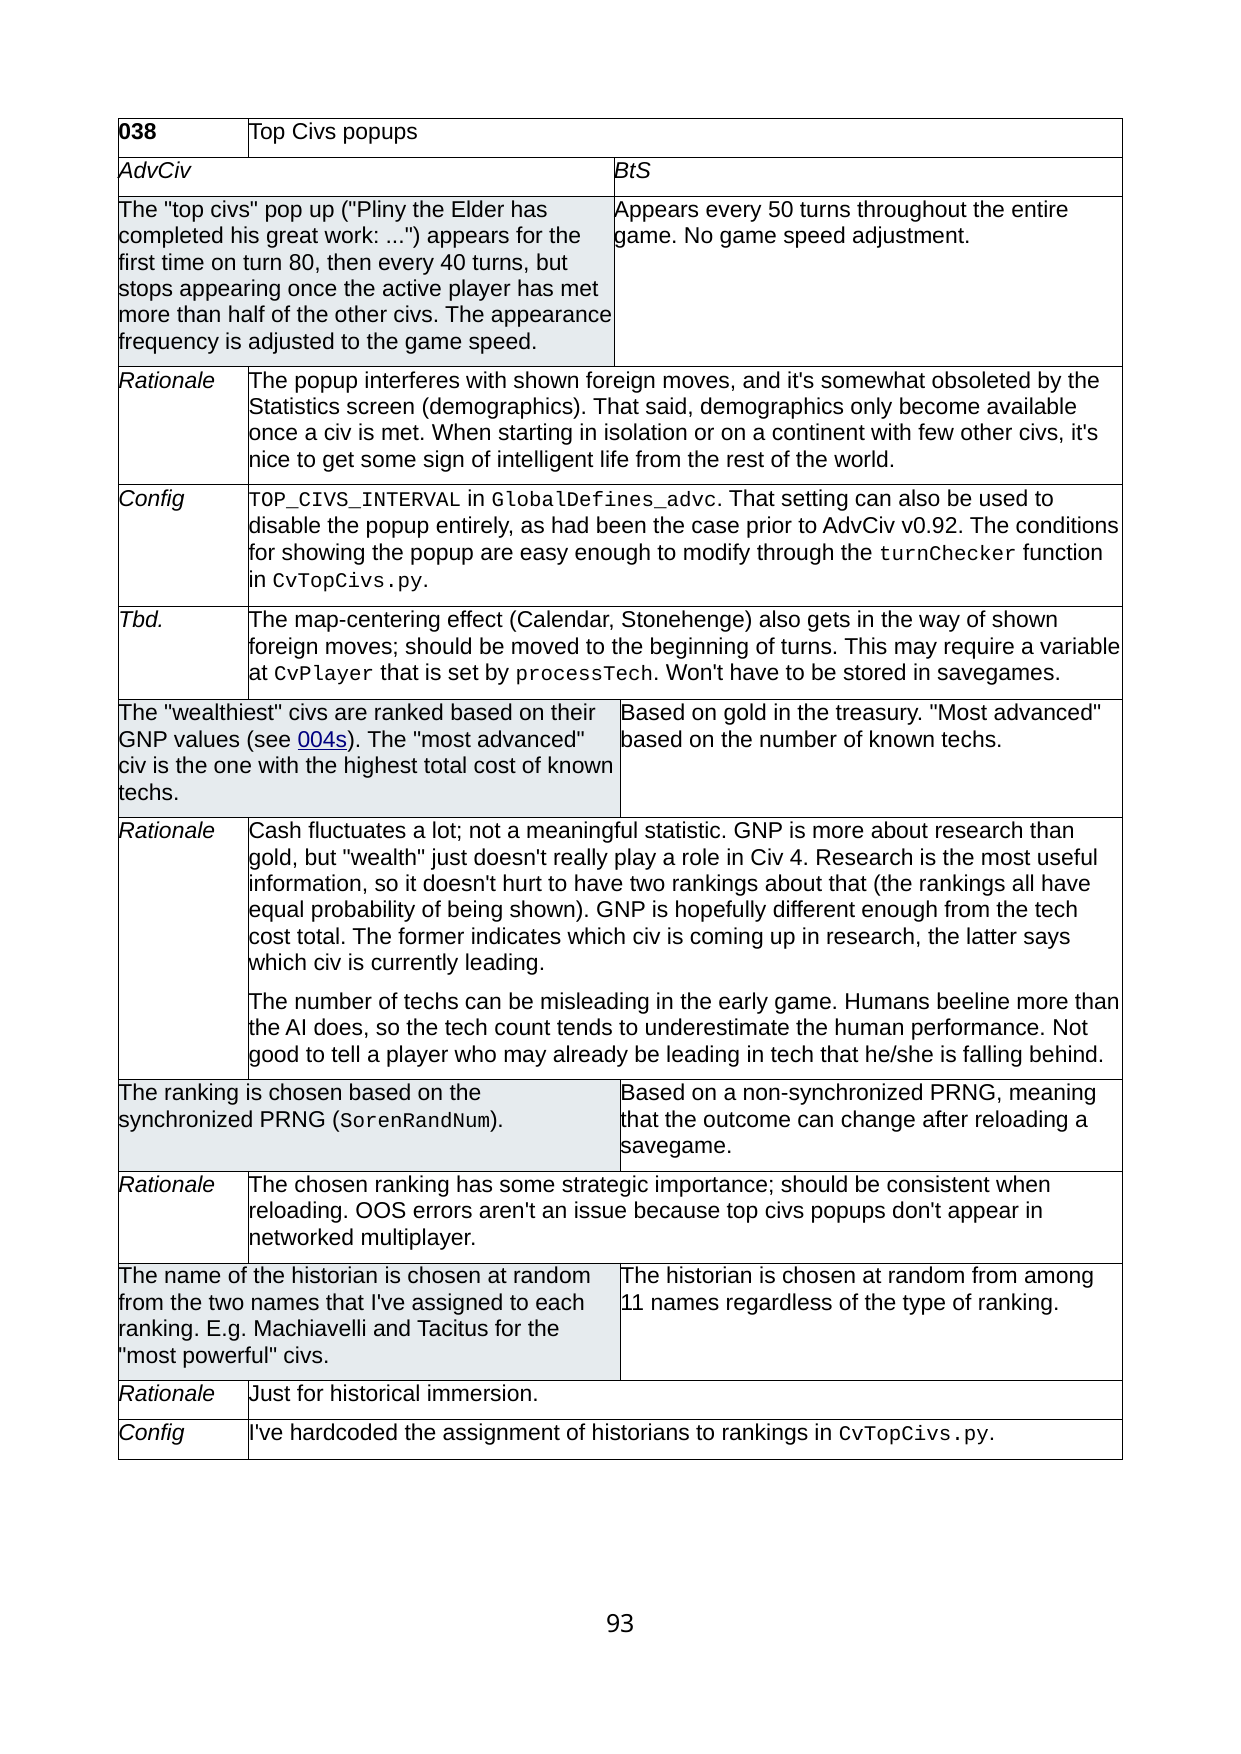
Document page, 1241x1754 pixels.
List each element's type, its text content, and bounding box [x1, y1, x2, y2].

table_cell The "wealthiest" civs are ranked based on their GNP values (see 004s). The "most advanced" civ is the one with the highest total cost of known techs. [119, 700, 620, 817]
table_cell Config [119, 1420, 248, 1459]
table_cell AdvCiv [119, 158, 614, 196]
table_cell Rationale [119, 1172, 248, 1262]
table_cell TOP_CIVS_INTERVAL in GlobalDefines_advc. That setting can also be used to disable the popup entirely, as had been the case prior to AdvCiv v0.92. The conditions for showing the popup are easy enough to modify through the turnChecker function in CvTopCivs.py. [249, 485, 1122, 606]
table_cell I've hardcoded the assignment of historians to rankings in CvTopCivs.py. [249, 1420, 1122, 1459]
table_cell The name of the historian is chosen at random from the two names that I've assigned to each ranking. E.g. Machiavelli and Tacitus for the "most powerful" civs. [119, 1264, 620, 1380]
table_cell Based on gold in the treasury. "Most advanced" based on the number of known techs. [621, 700, 1122, 817]
table_header 038 [119, 119, 248, 157]
table_cell Rationale [119, 1381, 248, 1419]
table_cell Based on a non-synchronized PRNG, meaning that the outcome can change after reloading a savegame. [621, 1080, 1122, 1171]
table_cell Config [119, 485, 248, 606]
table_cell The map-centering effect (Calendar, Stonehenge) also gets in the way of shown foreign moves; should be moved to the beginning of turns. This may require a variable at CvPlayer that is set by processTech. Won't have to be stored in savegames. [249, 607, 1122, 699]
table_cell Cash fluctuates a lot; not a meaningful statistic. GNP is more about research than gold, but "wealth" just doesn't really play a role in Civ 4. Research is the most useful information, so it doesn't hurt to have two rankings about that (the rankings all have equal probability of being shown). GNP is hopefully different enough from the tech cost total. The former indicates which civ is coming up in research, the latter says which civ is currently leading. The number of techs can be misleading in the early game. Humans beeline more than the AI does, so the tech count tends to underestimate the human performance. Not good to tell a player who may already be leading in tech that he/she is falling behind. [249, 818, 1122, 1079]
table_cell Tbd. [119, 607, 248, 699]
table_cell The historian is chosen at random from among 11 names regardless of the type of ranking. [621, 1264, 1122, 1380]
table_cell Appears every 50 turns throughout the entire game. No game speed adjustment. [615, 197, 1122, 366]
table_cell Rationale [119, 818, 248, 1079]
table_cell Rationale [119, 367, 248, 484]
table_cell The ranking is chosen based on the synchronized PRNG (SorenRandNum). [119, 1080, 620, 1171]
table_cell Just for historical immersion. [249, 1381, 1122, 1419]
table_cell BtS [615, 158, 1122, 196]
table_header Top Civs popups [249, 119, 1122, 157]
table_cell The "top civs" pop up ("Pliny the Elder has completed his great work: ...") appears for the first time on turn 80, then every 40 turns, but stops appearing once the active player has met more than half of the other civs. The appearance frequency is adjusted to the game speed. [119, 197, 614, 366]
table_cell The chosen ranking has some strategic importance; should be consistent when reloading. OOS errors aren't an issue because top civs popups don't appear in networked multiplayer. [249, 1172, 1122, 1262]
table_cell The popup interferes with shown foreign moves, and it's somewhat obsoleted by the Statistics screen (demographics). That said, demographics only become available once a civ is met. When starting in isolation or on a continent with few other civs, it's nice to get some sign of intelligent life from the rest of the world. [249, 367, 1122, 484]
